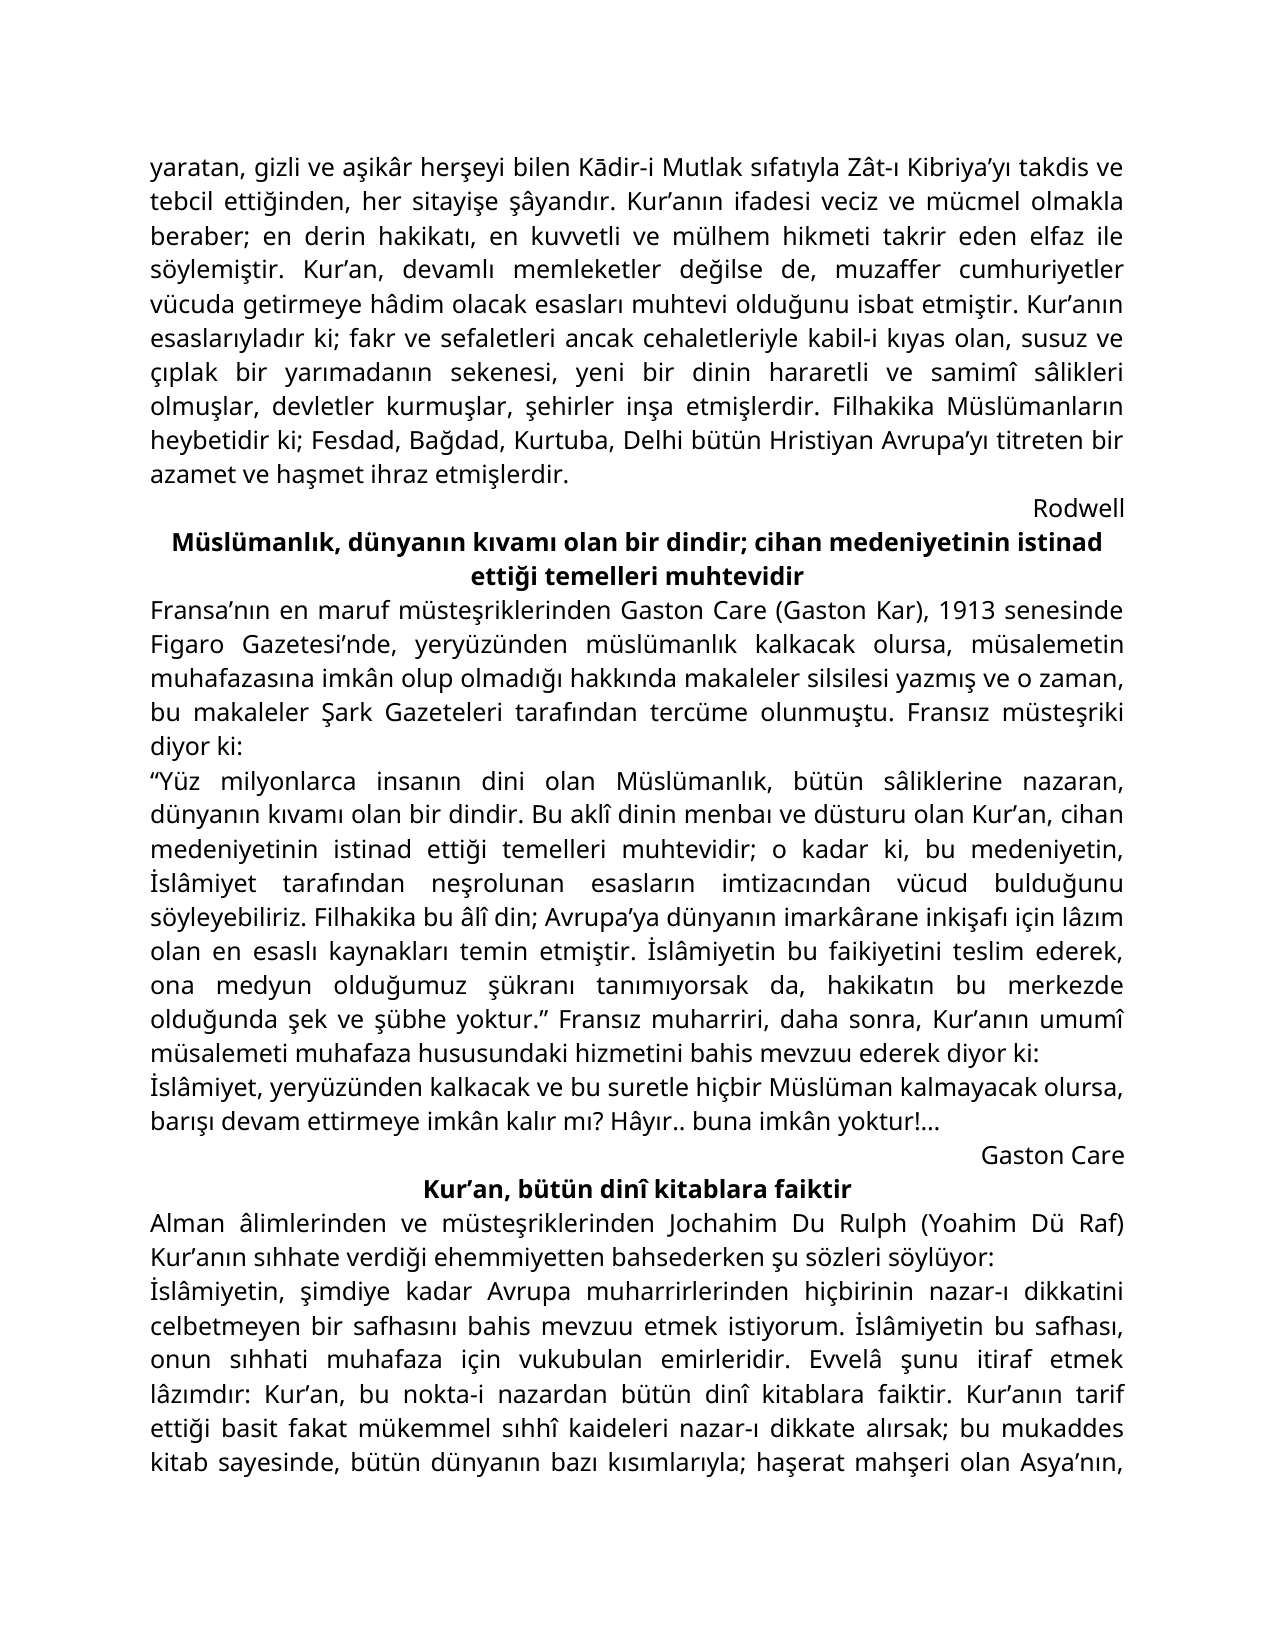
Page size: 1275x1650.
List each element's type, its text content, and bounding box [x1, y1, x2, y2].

text Gaston Care [150, 1138, 1125, 1172]
text İslâmiyetin, şimdiye kadar Avrupa muharrirlerinden hiçbirinin nazar-ı dikkatini celbetmeyen bir safhasını bahis mevzuu etmek istiyorum. İslâmiyetin bu safhası, onun sıhhati muhafaza için vukubulan emirleridir. Evvelâ şunu itiraf etmek lâzımdır: Kur’an, bu nokta-i nazardan bütün dinî kitablara faiktir. Kur’anın tarif ettiği basit fakat mükemmel sıhhî kaideleri nazar-ı dikkate alırsak; bu mukaddes kitab sayesinde, bütün dünyanın bazı kısımlarıyla; haşerat mahşeri olan Asya’nın, [150, 1274, 1125, 1478]
text Rodwell [150, 491, 1125, 525]
subtitle Müslümanlık, dünyanın kıvamı olan bir dindir; cihan medeniyetinin istinad ettiği temelleri muhtevidir [150, 525, 1125, 593]
subtitle Kur’an, bütün dinî kitablara faiktir [150, 1172, 1125, 1206]
text “Yüz milyonlarca insanın dini olan Müslümanlık, bütün sâliklerine nazaran, dünyanın kıvamı olan bir dindir. Bu aklî dinin menbaı ve düsturu olan Kur’an, cihan medeniyetinin istinad ettiği temelleri muhtevidir; o kadar ki, bu medeniyetin, İslâmiyet tarafından neşrolunan esasların imtizacından vücud bulduğunu söyleyebiliriz. Filhakika bu âlî din; Avrupa’ya dünyanın imarkârane inkişafı için lâzım olan en esaslı kaynakları temin etmiştir. İslâmiyetin bu faikiyetini teslim ederek, ona medyun olduğumuz şükranı tanımıyorsak da, hakikatın bu merkezde olduğunda şek ve şübhe yoktur.” Fransız muharriri, daha sonra, Kur’anın umumî müsalemeti muhafaza hususundaki hizmetini bahis mevzuu ederek diyor ki: [150, 763, 1125, 1070]
text yaratan, gizli ve aşikâr herşeyi bilen Kādir-i Mutlak sıfatıyla Zât-ı Kibriya’yı takdis ve tebcil ettiğinden, her sitayişe şâyandır. Kur’anın ifadesi veciz ve mücmel olmakla beraber; en derin hakikatı, en kuvvetli ve mülhem hikmeti takrir eden elfaz ile söylemiştir. Kur’an, devamlı memleketler değilse de, muzaffer cumhuriyetler vücuda getirmeye hâdim olacak esasları muhtevi olduğunu isbat etmiştir. Kur’anın esaslarıyladır ki; fakr ve sefaletleri ancak cehaletleriyle kabil-i kıyas olan, susuz ve çıplak bir yarımadanın sekenesi, yeni bir dinin hararetli ve samimî sâlikleri olmuşlar, devletler kurmuşlar, şehirler inşa etmişlerdir. Filhakika Müslümanların heybetidir ki; Fesdad, Bağdad, Kurtuba, Delhi bütün Hristiyan Avrupa’yı titreten bir azamet ve haşmet ihraz etmişlerdir. [150, 150, 1125, 491]
text İslâmiyet, yeryüzünden kalkacak ve bu suretle hiçbir Müslüman kalmayacak olursa, barışı devam ettirmeye imkân kalır mı? Hâyır.. buna imkân yoktur!… [150, 1070, 1125, 1138]
text Alman âlimlerinden ve müsteşriklerinden Jochahim Du Rulph (Yoahim Dü Raf) Kur’anın sıhhate verdiği ehemmiyetten bahsederken şu sözleri söylüyor: [150, 1206, 1125, 1274]
text Fransa’nın en maruf müsteşriklerinden Gaston Care (Gaston Kar), 1913 senesinde Figaro Gazetesi’nde, yeryüzünden müslümanlık kalkacak olursa, müsalemetin muhafazasına imkân olup olmadığı hakkında makaleler silsilesi yazmış ve o zaman, bu makaleler Şark Gazeteleri tarafından tercüme olunmuştu. Fransız müsteşriki diyor ki: [150, 593, 1125, 763]
